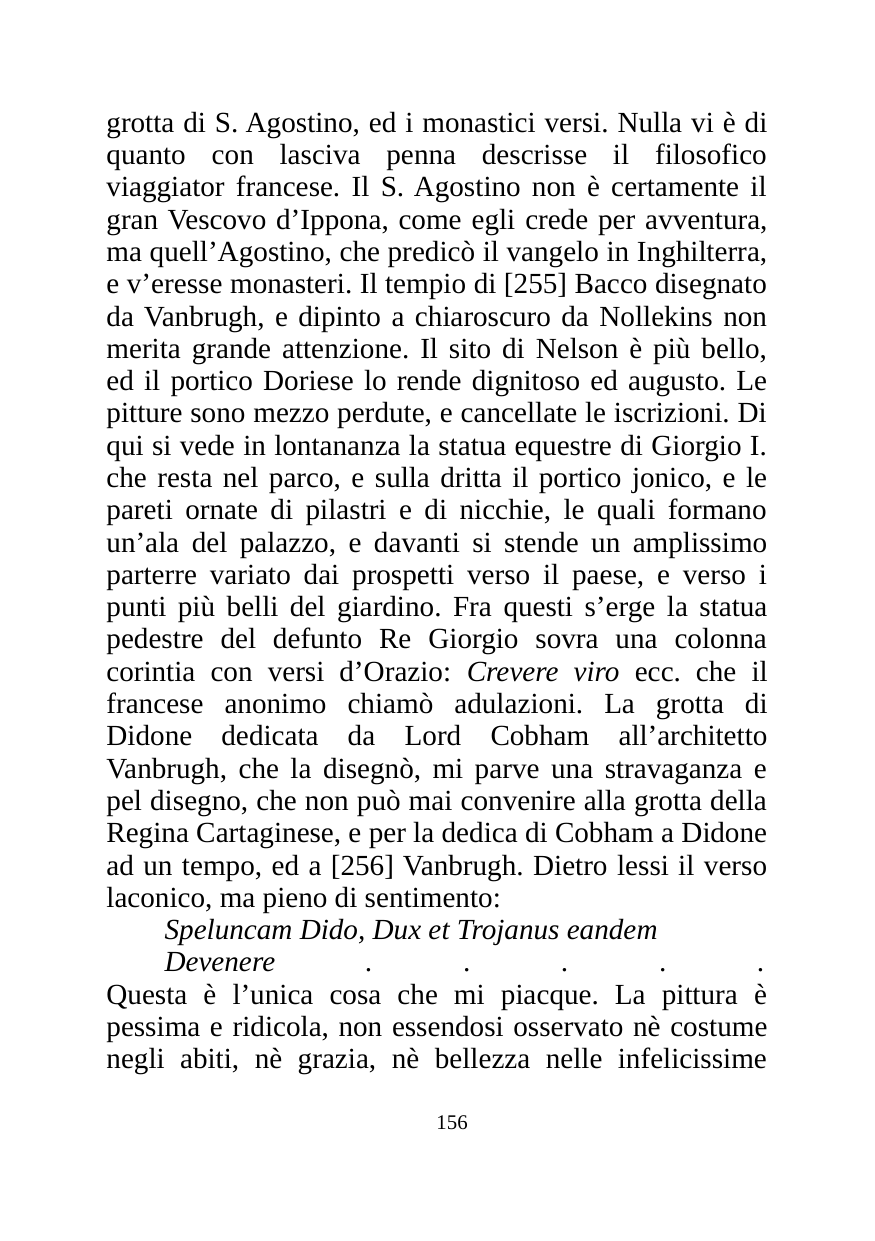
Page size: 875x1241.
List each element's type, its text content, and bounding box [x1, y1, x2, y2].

text grotta di S. Agostino, ed i monastici versi. Nulla vi è di quanto con lasciva penna descrisse il filosofico viaggiator francese. Il S. Agostino non è certamente il gran Vescovo d’Ippona, come egli crede per avventura, ma quell’Agostino, che predicò il vangelo in Inghilterra, e v’eresse monasteri. Il tempio di [255] Bacco disegnato da Vanbrugh, e dipinto a chiaroscuro da Nollekins non merita grande attenzione. Il sito di Nelson è più bello, ed il portico Doriese lo rende dignitoso ed augusto. Le pitture sono mezzo perdute, e cancellate le iscrizioni. Di qui si vede in lontananza la statua equestre di Giorgio I. che resta nel parco, e sulla dritta il portico jonico, e le pareti ornate di pilastri e di nicchie, le quali formano un’ala del palazzo, e davanti si stende un amplissimo parterre variato dai prospetti verso il paese, e verso i punti più belli del giardino. Fra questi s’erge la statua pedestre del defunto Re Giorgio sovra una colonna corintia con versi d’Orazio: Crevere viro ecc. che il francese anonimo chiamò adulazioni. La grotta di Didone dedicata da Lord Cobham all’architetto Vanbrugh, che la disegnò, mi parve una stravaganza e pel disegno, che non può mai convenire alla grotta della Regina Cartaginese, e per la dedica di Cobham a Didone ad un tempo, ed a [256] Vanbrugh. Dietro lessi il verso laconico, ma pieno di sentimento: [106, 106, 768, 913]
text Devenere . . . . . Questa è l’unica cosa che mi piacque. La pittura è pessima e ridicola, non essendosi osservato nè costume negli abiti, nè grazia, nè bellezza nelle infelicissime [106, 946, 768, 1075]
text Speluncam Dido, Dux et Trojanus eandem [106, 913, 768, 946]
